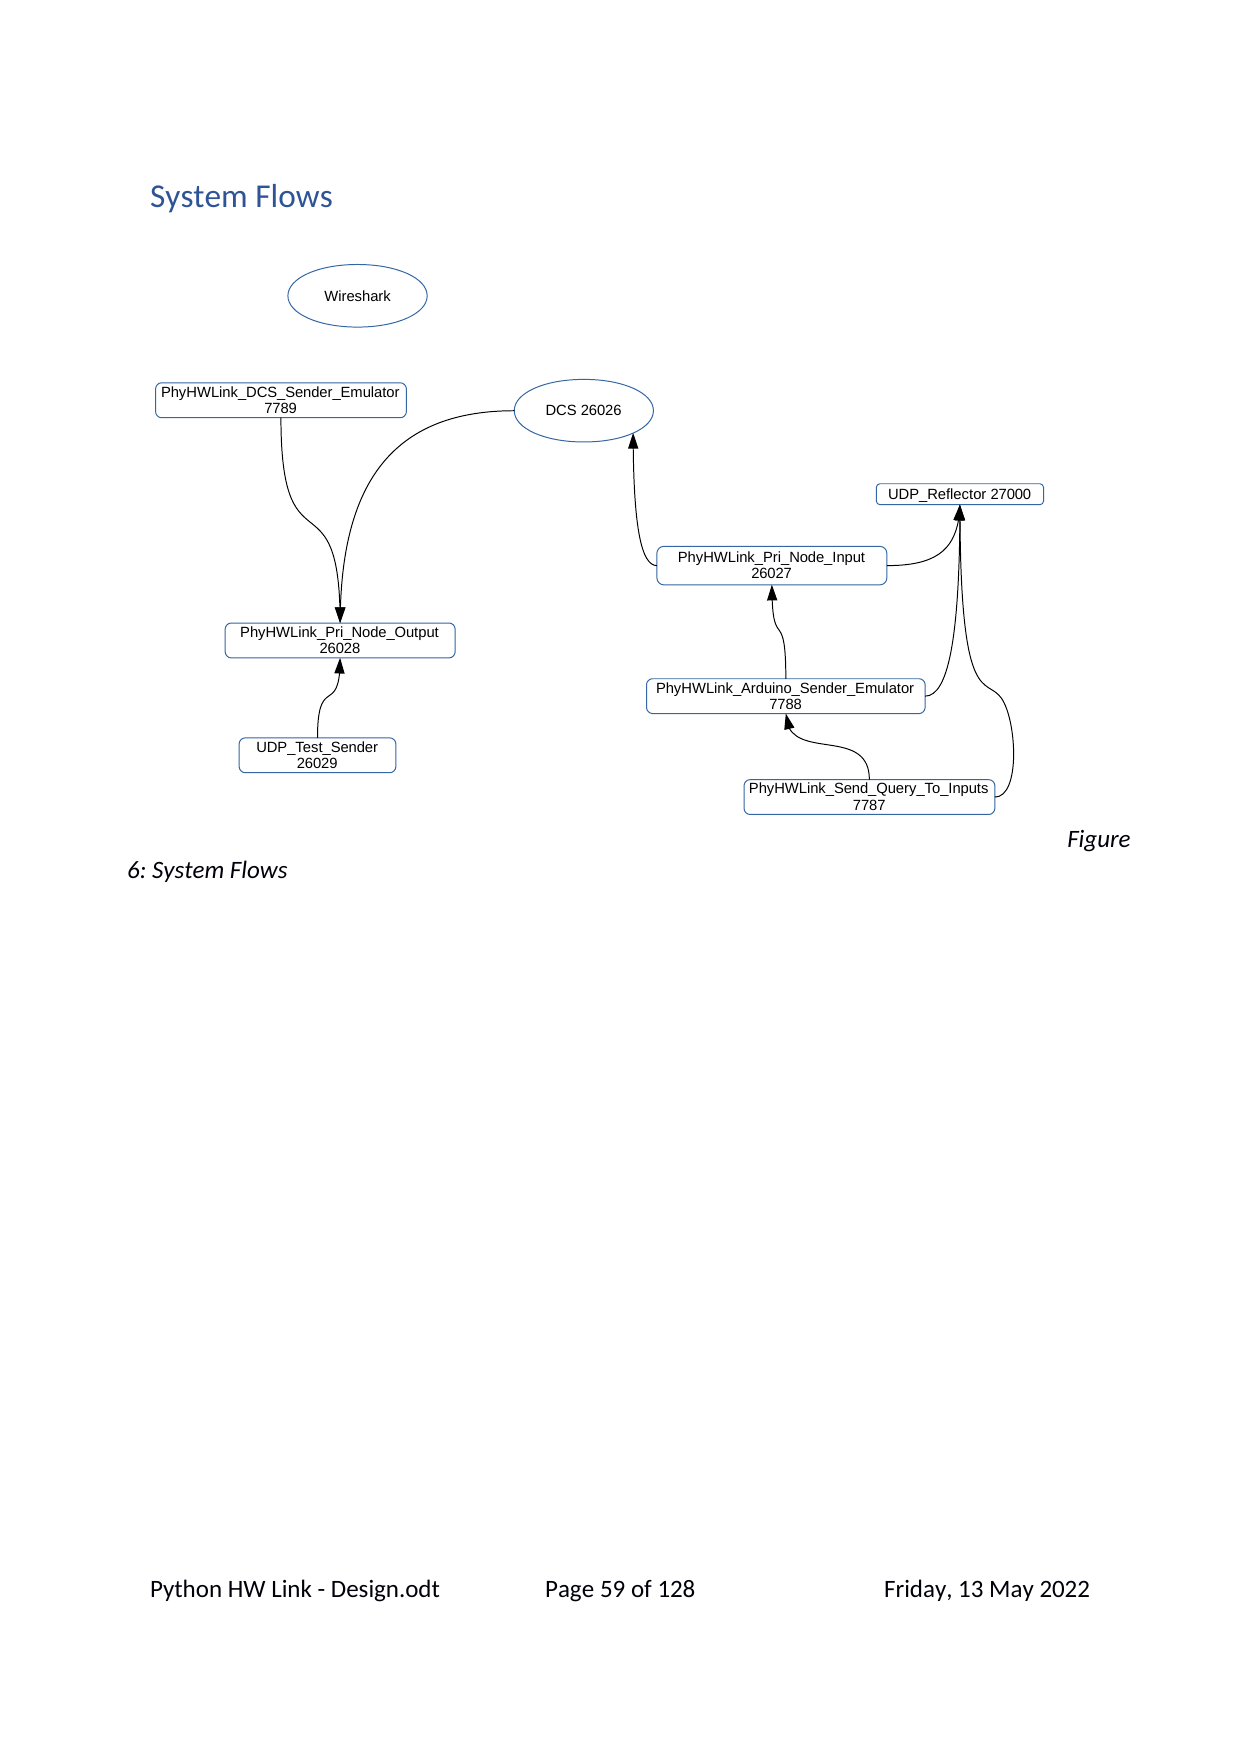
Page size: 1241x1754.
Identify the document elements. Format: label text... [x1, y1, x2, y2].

text Figure 6: System Flows [127, 239, 1132, 884]
subtitle System Flows [150, 175, 1090, 216]
